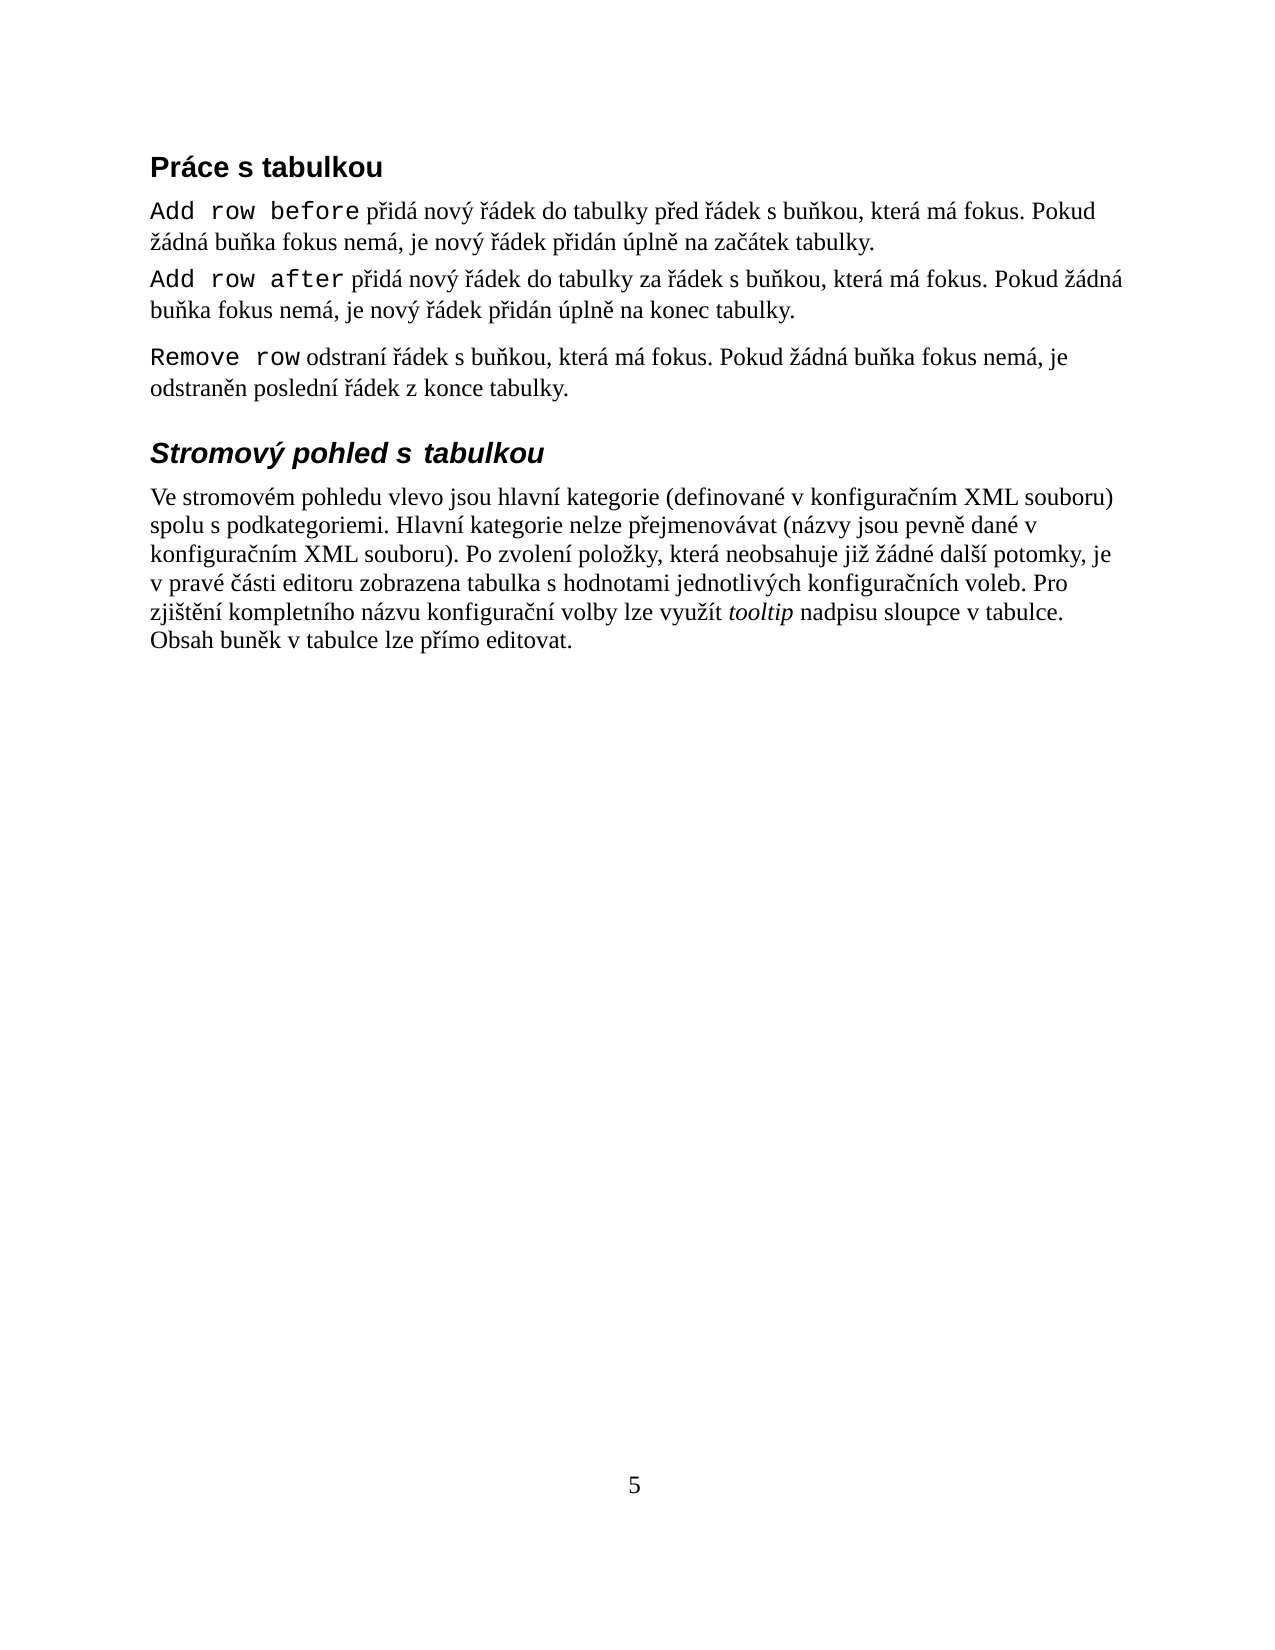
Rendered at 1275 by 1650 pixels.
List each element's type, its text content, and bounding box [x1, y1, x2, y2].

text Remove row odstraní řádek s buňkou, která má fokus. Pokud žádná buňka fokus nemá, je odstraněn poslední řádek z konce tabulky. [150, 342, 1125, 402]
subtitle Práce s tabulkou [150, 150, 1125, 183]
subtitle Stromový pohled s tabulkou [150, 436, 1125, 469]
text Add row after přidá nový řádek do tabulky za řádek s buňkou, která má fokus. Pokud žádná buňka fokus nemá, je nový řádek přidán úplně na konec tabulky. [150, 264, 1125, 324]
text Add row before přidá nový řádek do tabulky před řádek s buňkou, která má fokus. Pokud žádná buňka fokus nemá, je nový řádek přidán úplně na začátek tabulky. [150, 196, 1125, 256]
text Ve stromovém pohledu vlevo jsou hlavní kategorie (definované v konfiguračním XML souboru) spolu s podkategoriemi. Hlavní kategorie nelze přejmenovávat (názvy jsou pevně dané v konfiguračním XML souboru). Po zvolení položky, která neobsahuje již žádné další potomky, je v pravé části editoru zobrazena tabulka s hodnotami jednotlivých konfiguračních voleb. Pro zjištění kompletního názvu konfigurační volby lze využít tooltip nadpisu sloupce v tabulce. Obsah buněk v tabulce lze přímo editovat. [150, 482, 1125, 654]
